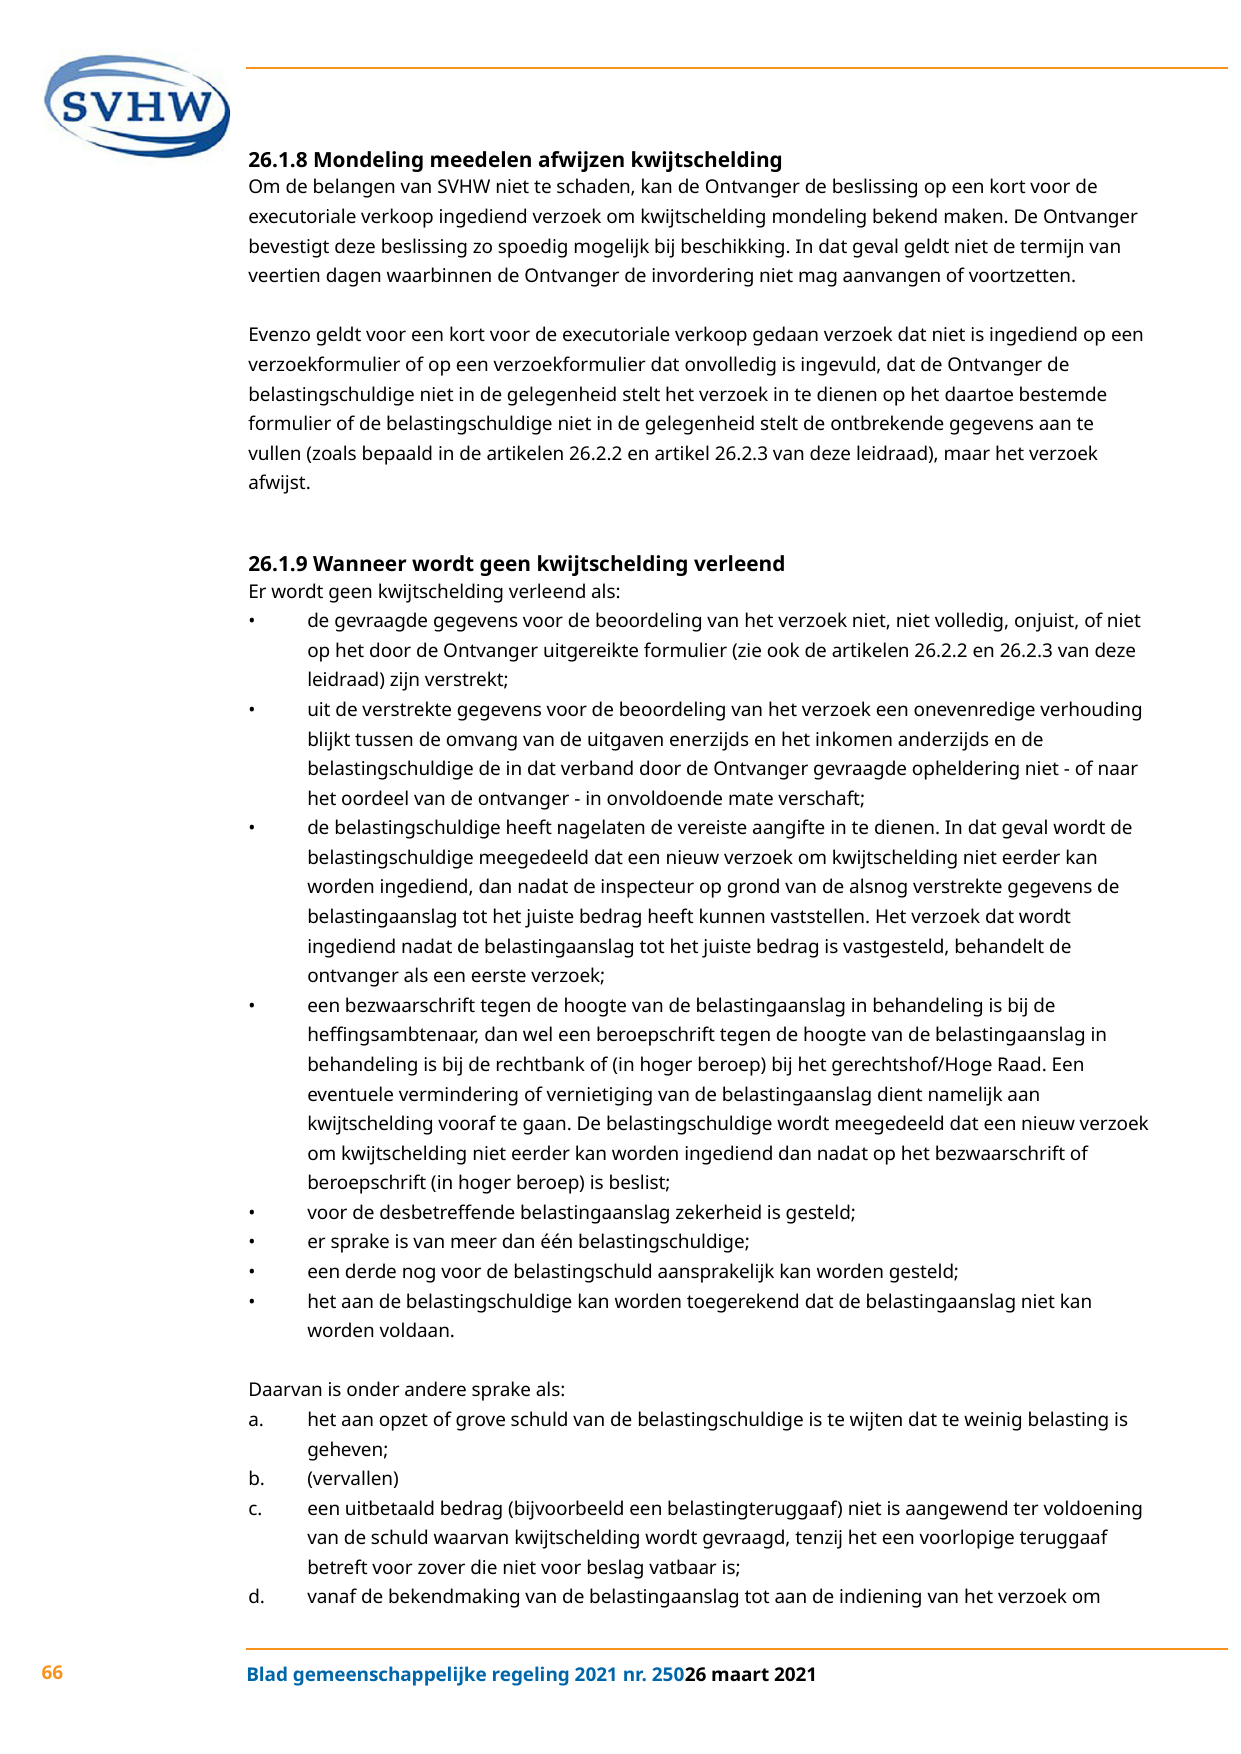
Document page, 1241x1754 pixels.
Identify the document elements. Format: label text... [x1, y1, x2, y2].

text Daarvan is onder andere sprake als: [248, 1377, 1152, 1402]
list voor de desbetreffende belastingaanslag zekerheid is gesteld; [248, 1199, 1152, 1225]
list het aan de belastingschuldige kan worden toegerekend dat de belastingaanslag niet kan worden voldaan. [248, 1288, 1152, 1343]
text 26.1.8 Mondeling meedelen afwijzen kwijtschelding [248, 145, 1152, 174]
list een bezwaarschrift tegen de hoogte van de belastingaanslag in behandeling is bij de heffingsambtenaar, dan wel een beroepschrift tegen de hoogte van de belastingaanslag in behandeling is bij de rechtbank of (in hoger beroep) bij het gerechtshof/Hoge Raad. Een eventuele vermindering of vernietiging van de belastingaanslag dient namelijk aan kwijtschelding vooraf te gaan. De belastingschuldige wordt meegedeeld dat een nieuw verzoek om kwijtschelding niet eerder kan worden ingediend dan nadat op het bezwaarschrift of beroepschrift (in hoger beroep) is beslist; [248, 992, 1152, 1195]
list er sprake is van meer dan één belastingschuldige; [248, 1229, 1152, 1254]
text Om de belangen van SVHW niet te schaden, kan de Ontvanger de beslissing op een kort voor de executoriale verkoop ingediend verzoek om kwijtschelding mondeling bekend maken. De Ontvanger bevestigt deze beslissing zo spoedig mogelijk bij beschikking. In dat geval geldt niet de termijn van veertien dagen waarbinnen de Ontvanger de invordering niet mag aanvangen of voortzetten. [248, 174, 1152, 288]
list uit de verstrekte gegevens voor de beoordeling van het verzoek een onevenredige verhouding blijkt tussen de omvang van de uitgaven enerzijds en het inkomen anderzijds en de belastingschuldige de in dat verband door de Ontvanger gevraagde opheldering niet - of naar het oordeel van de ontvanger - in onvoldoende mate verschaft; [248, 696, 1152, 811]
list de gevraagde gegevens voor de beoordeling van het verzoek niet, niet volledig, onjuist, of niet op het door de Ontvanger uitgereikte formulier (zie ook de artikelen 26.2.2 en 26.2.3 van deze leidraad) zijn verstrekt; [248, 607, 1152, 692]
list een uitbetaald bedrag (bijvoorbeeld een belastingteruggaaf) niet is aangewend ter voldoening van de schuld waarvan kwijtschelding wordt gevraagd, tenzij het een voorlopige teruggaaf betreft voor zover die niet voor beslag vatbaar is; [248, 1495, 1152, 1580]
list (vervallen) [248, 1465, 1152, 1491]
list de belastingschuldige heeft nagelaten de vereiste aangifte in te dienen. In dat geval wordt de belastingschuldige meegedeeld dat een nieuw verzoek om kwijtschelding niet eerder kan worden ingediend, dan nadat de inspecteur op grond van de alsnog verstrekte gegevens de belastingaanslag tot het juiste bedrag heeft kunnen vaststellen. Het verzoek dat wordt ingediend nadat de belastingaanslag tot het juiste bedrag is vastgesteld, behandelt de ontvanger als een eerste verzoek; [248, 814, 1152, 988]
text Evenzo geldt voor een kort voor de executoriale verkoop gedaan verzoek dat niet is ingediend op een verzoekformulier of op een verzoekformulier dat onvolledig is ingevuld, dat de Ontvanger de belastingschuldige niet in de gelegenheid stelt het verzoek in te dienen op het daartoe bestemde formulier of de belastingschuldige niet in de gelegenheid stelt de ontbrekende gegevens aan te vullen (zoals bepaald in de artikelen 26.2.2 en artikel 26.2.3 van deze leidraad), maar het verzoek afwijst. [248, 322, 1152, 495]
list het aan opzet of grove schuld van de belastingschuldige is te wijten dat te weinig belasting is geheven; [248, 1406, 1152, 1462]
text Er wordt geen kwijtschelding verleend als: [248, 578, 1152, 604]
text 26.1.9 Wanneer wordt geen kwijtschelding verleend [248, 549, 1152, 578]
list vanaf de bekendmaking van de belastingaanslag tot aan de indiening van het verzoek om [248, 1584, 1152, 1609]
list een derde nog voor de belastingschuld aansprakelijk kan worden gesteld; [248, 1258, 1152, 1284]
picture [41, 47, 231, 172]
